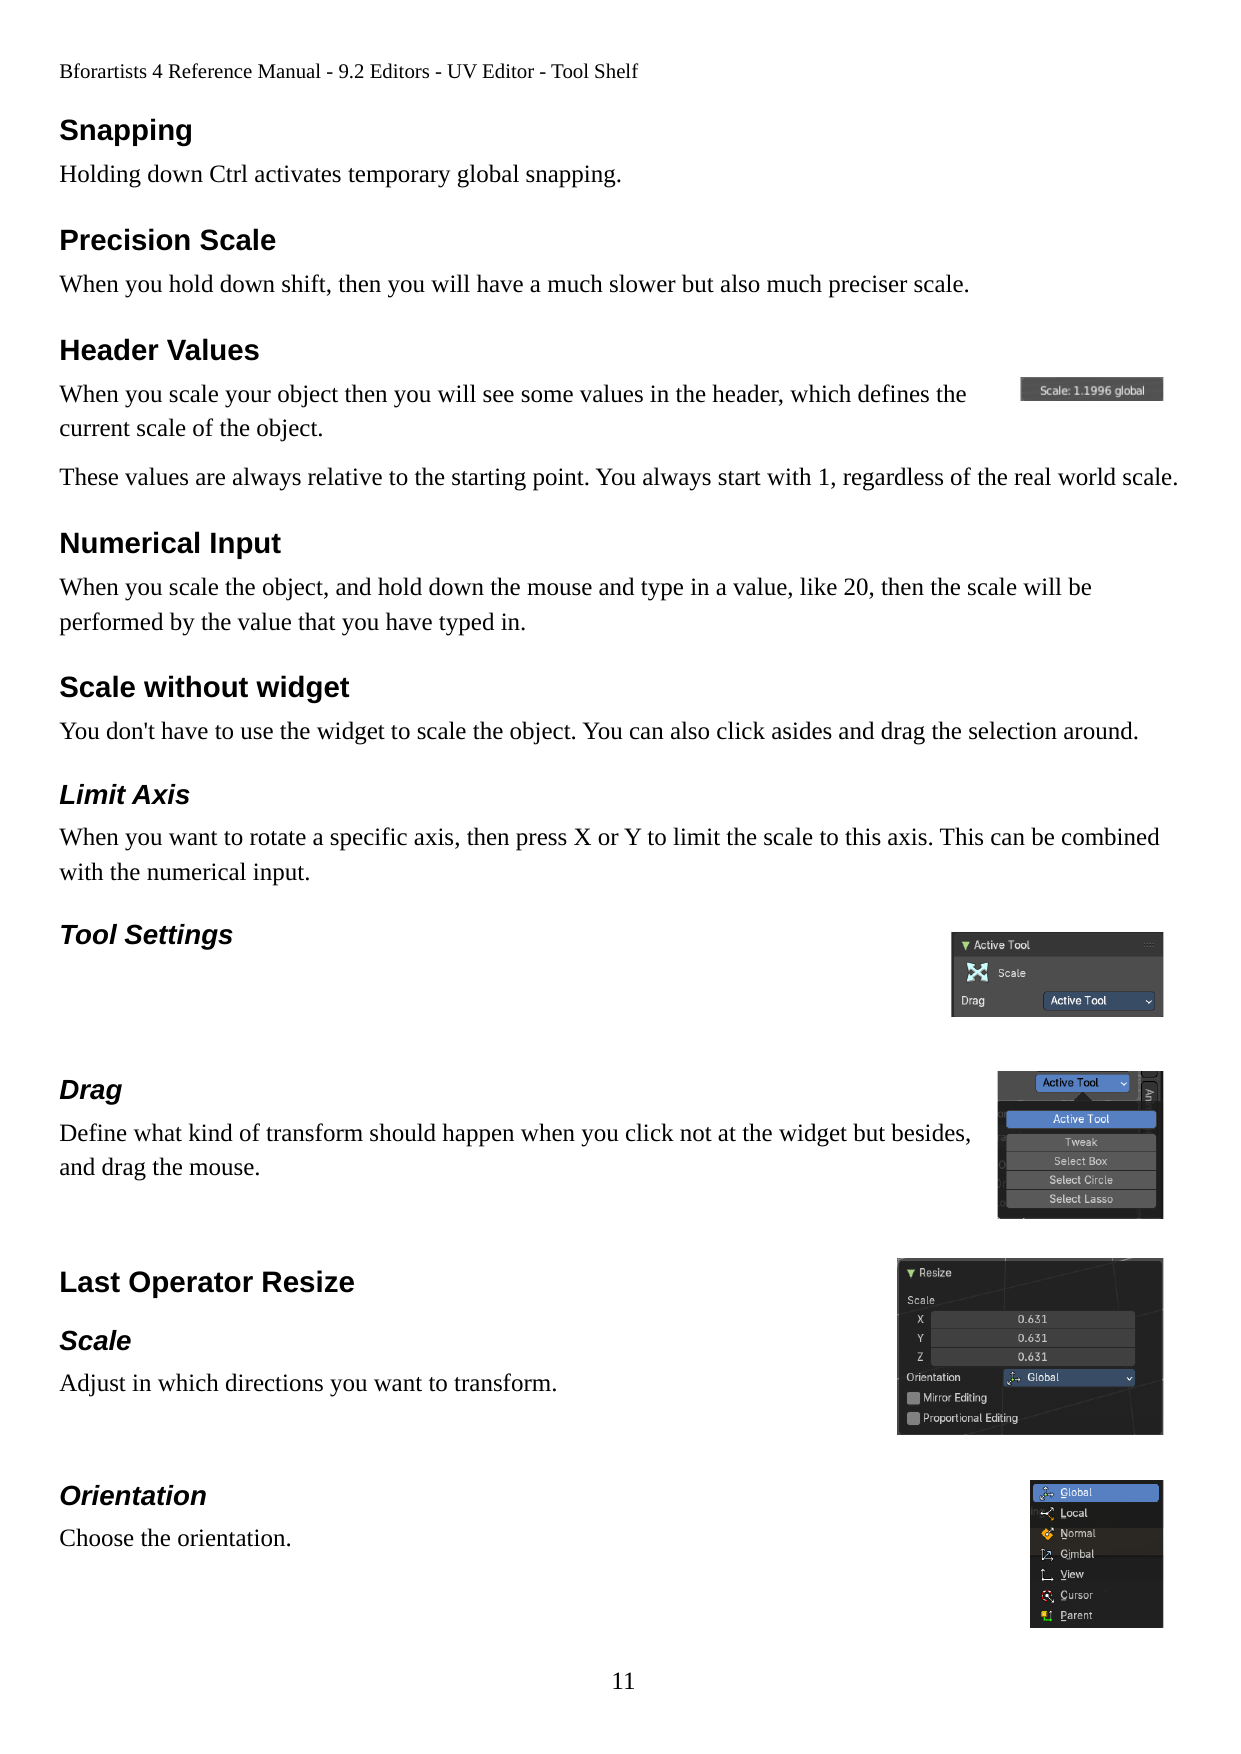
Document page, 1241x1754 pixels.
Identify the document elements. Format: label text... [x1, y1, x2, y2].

subtitle Last Operator Resize [59, 1265, 897, 1299]
picture [997, 1071, 1164, 1219]
text These values are always relative to the starting point. You always start with 1, regardless of the real world scale. [59, 462, 1181, 491]
text When you scale the object, and hold down the mouse and type in a value, like 20, then the scale will be performed by the value that you have typed in. [59, 572, 1181, 635]
subtitle Tool Settings [59, 918, 1181, 950]
subtitle Scale without widget [59, 670, 1181, 704]
text When you want to rotate a specific axis, then press X or Y to limit the scale to this axis. This can be combined with the numerical input. [59, 822, 1181, 886]
text [1164, 1523, 1181, 1552]
subtitle Orientation [59, 1479, 1181, 1511]
subtitle Header Values [59, 332, 1181, 366]
text When you hold down shift, then you will have a much slower but also much preciser scale. [59, 269, 1181, 297]
subtitle Numerical Input [59, 526, 1181, 559]
picture [897, 1258, 1164, 1435]
picture [1020, 377, 1164, 401]
subtitle Limit Axis [59, 778, 1181, 810]
subtitle Snapping [59, 113, 1181, 146]
text Define what kind of transform should happen when you click not at the widget but besides, and drag the mouse. [59, 1118, 997, 1181]
text You don't have to use the widget to scale the object. You can also click asides and drag the selection around. [59, 716, 1181, 745]
picture [1030, 1480, 1164, 1628]
text When you scale your object then you will see some values in the header, which defines the current scale of the object. [59, 379, 1181, 442]
subtitle [1164, 1073, 1181, 1105]
subtitle Scale [59, 1324, 897, 1356]
subtitle Precision Scale [59, 222, 1181, 256]
subtitle [1164, 1265, 1181, 1299]
picture [951, 932, 1164, 1017]
text Holding down Ctrl activates temporary global snapping. [59, 159, 1181, 188]
text Choose the orientation. [59, 1523, 1030, 1552]
subtitle [1164, 1324, 1181, 1356]
text Adjust in which directions you want to transform. [59, 1368, 897, 1397]
subtitle Drag [59, 1073, 997, 1105]
